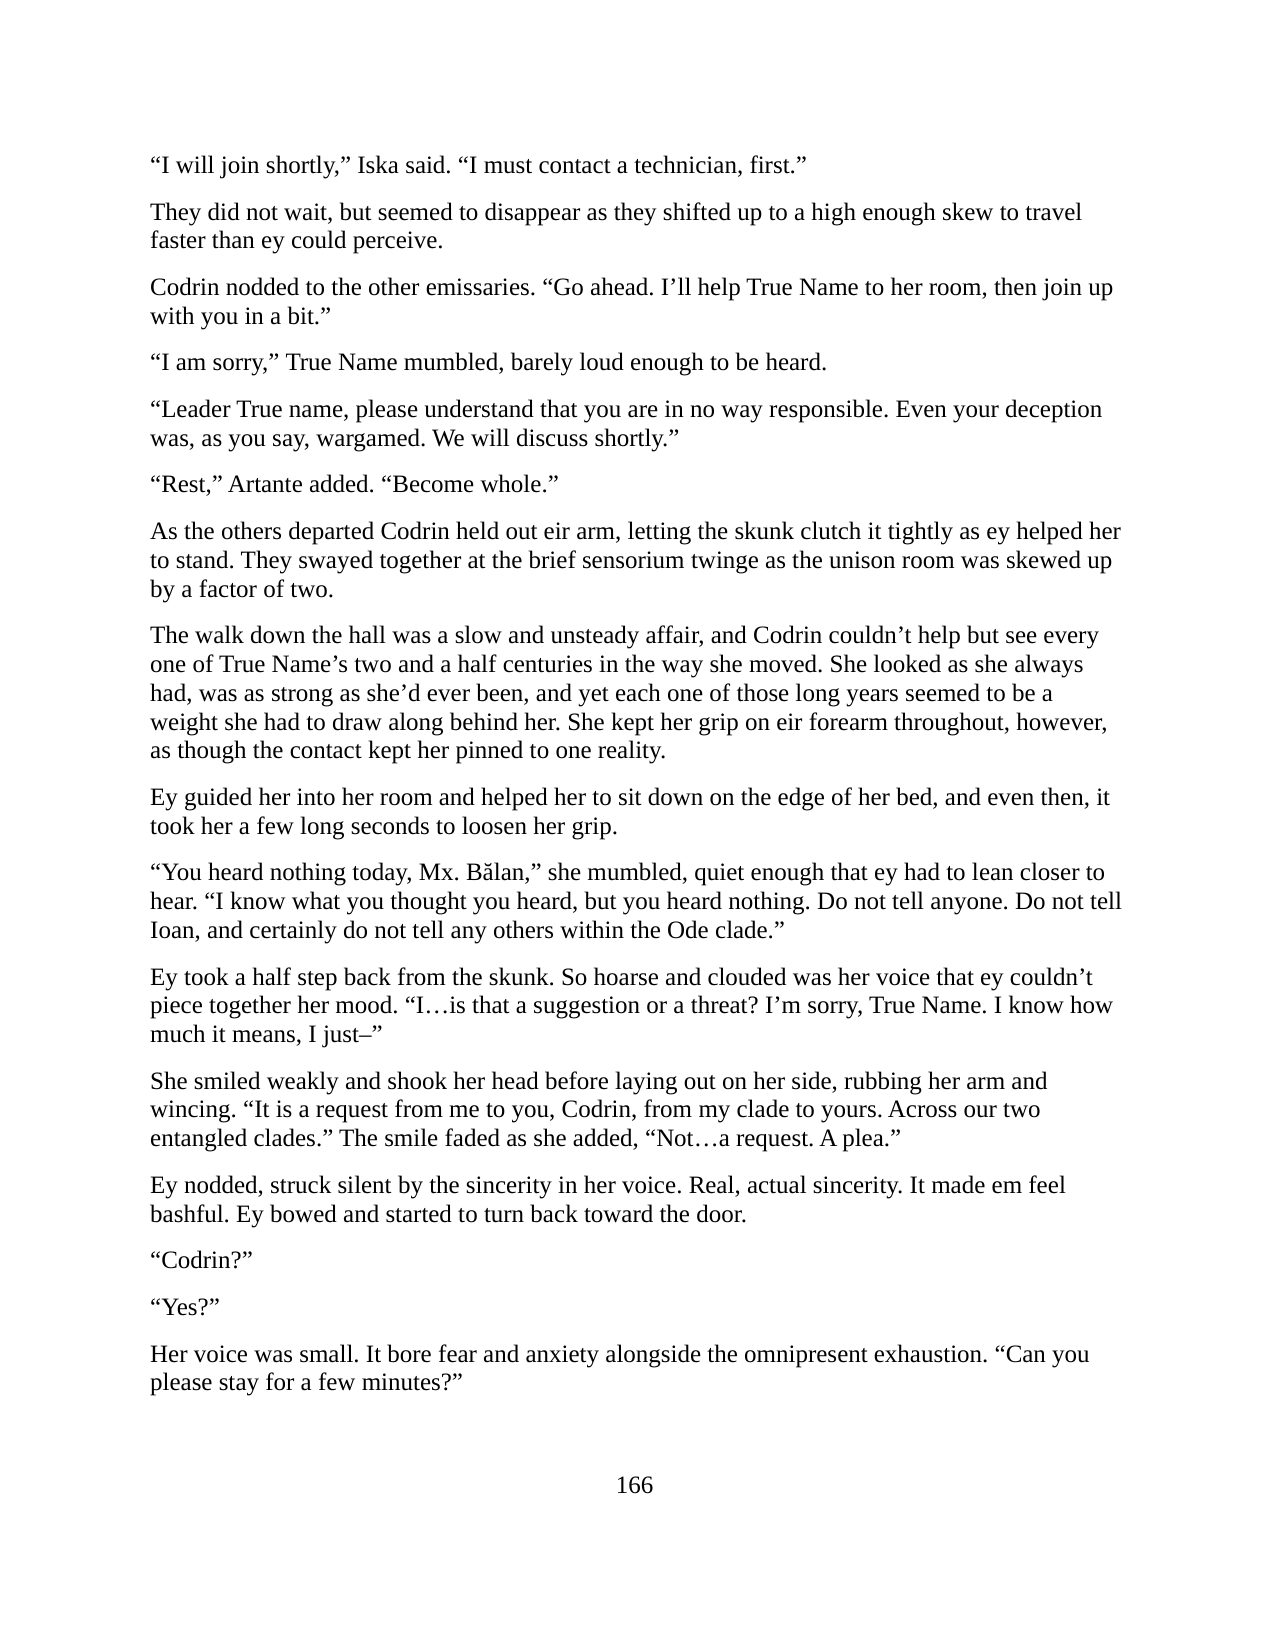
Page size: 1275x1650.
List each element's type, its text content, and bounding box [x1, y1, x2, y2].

text “Yes?” [150, 1292, 1125, 1321]
text Codrin nodded to the other emissaries. “Go ahead. I’ll help True Name to her room, then join up with you in a bit.” [150, 272, 1125, 329]
text “Leader True name, please understand that you are in no way responsible. Even your deception was, as you say, wargamed. We will discuss shortly.” [150, 394, 1125, 452]
text She smiled weakly and shook her head before laying out on her side, rubbing her arm and wincing. “It is a request from me to you, Codrin, from my clade to yours. Across our two entangled clades.” The smile faded as she added, “Not…a request. A plea.” [150, 1066, 1125, 1152]
text “You heard nothing today, Mx. Bălan,” she mumbled, quiet enough that ey had to lean closer to hear. “I know what you thought you heard, but you heard nothing. Do not tell anyone. Do not tell Ioan, and certainly do not tell any others within the Ode clade.” [150, 857, 1125, 944]
text “Codrin?” [150, 1245, 1125, 1274]
text “Rest,” Artante added. “Become whole.” [150, 469, 1125, 498]
text They did not wait, but seemed to disappear as they shifted up to a high enough skew to travel faster than ey could perceive. [150, 197, 1125, 254]
text Ey took a half step back from the skunk. So hoarse and clouded was her voice that ey couldn’t piece together her mood. “I…is that a suggestion or a threat? I’m sorry, True Name. I know how much it means, I just–” [150, 962, 1125, 1048]
text The walk down the hall was a slow and unsteady affair, and Codrin couldn’t help but see every one of True Name’s two and a half centuries in the way she moved. She looked as she always had, was as strong as she’d ever been, and yet each one of those long years seemed to be a weight she had to draw along behind her. She kept her grip on eir forearm throughout, however, as though the contact kept her pinned to one reality. [150, 620, 1125, 764]
text As the others departed Codrin held out eir arm, letting the skunk clutch it tightly as ey helped her to stand. They swayed together at the brief sensorium twinge as the unison room was skewed up by a factor of two. [150, 516, 1125, 602]
text “I am sorry,” True Name mumbled, barely loud enough to be heard. [150, 347, 1125, 376]
text Ey guided her into her room and helped her to sit down on the edge of her bed, and even then, it took her a few long seconds to loosen her grip. [150, 782, 1125, 839]
text Her voice was small. It bore fear and anxiety alongside the omnipresent exhaustion. “Can you please stay for a few minutes?” [150, 1339, 1125, 1396]
text Ey nodded, struck silent by the sincerity in her voice. Real, actual sincerity. It made em feel bashful. Ey bowed and started to turn back toward the door. [150, 1170, 1125, 1227]
text “I will join shortly,” Iska said. “I must contact a technician, first.” [150, 150, 1125, 179]
